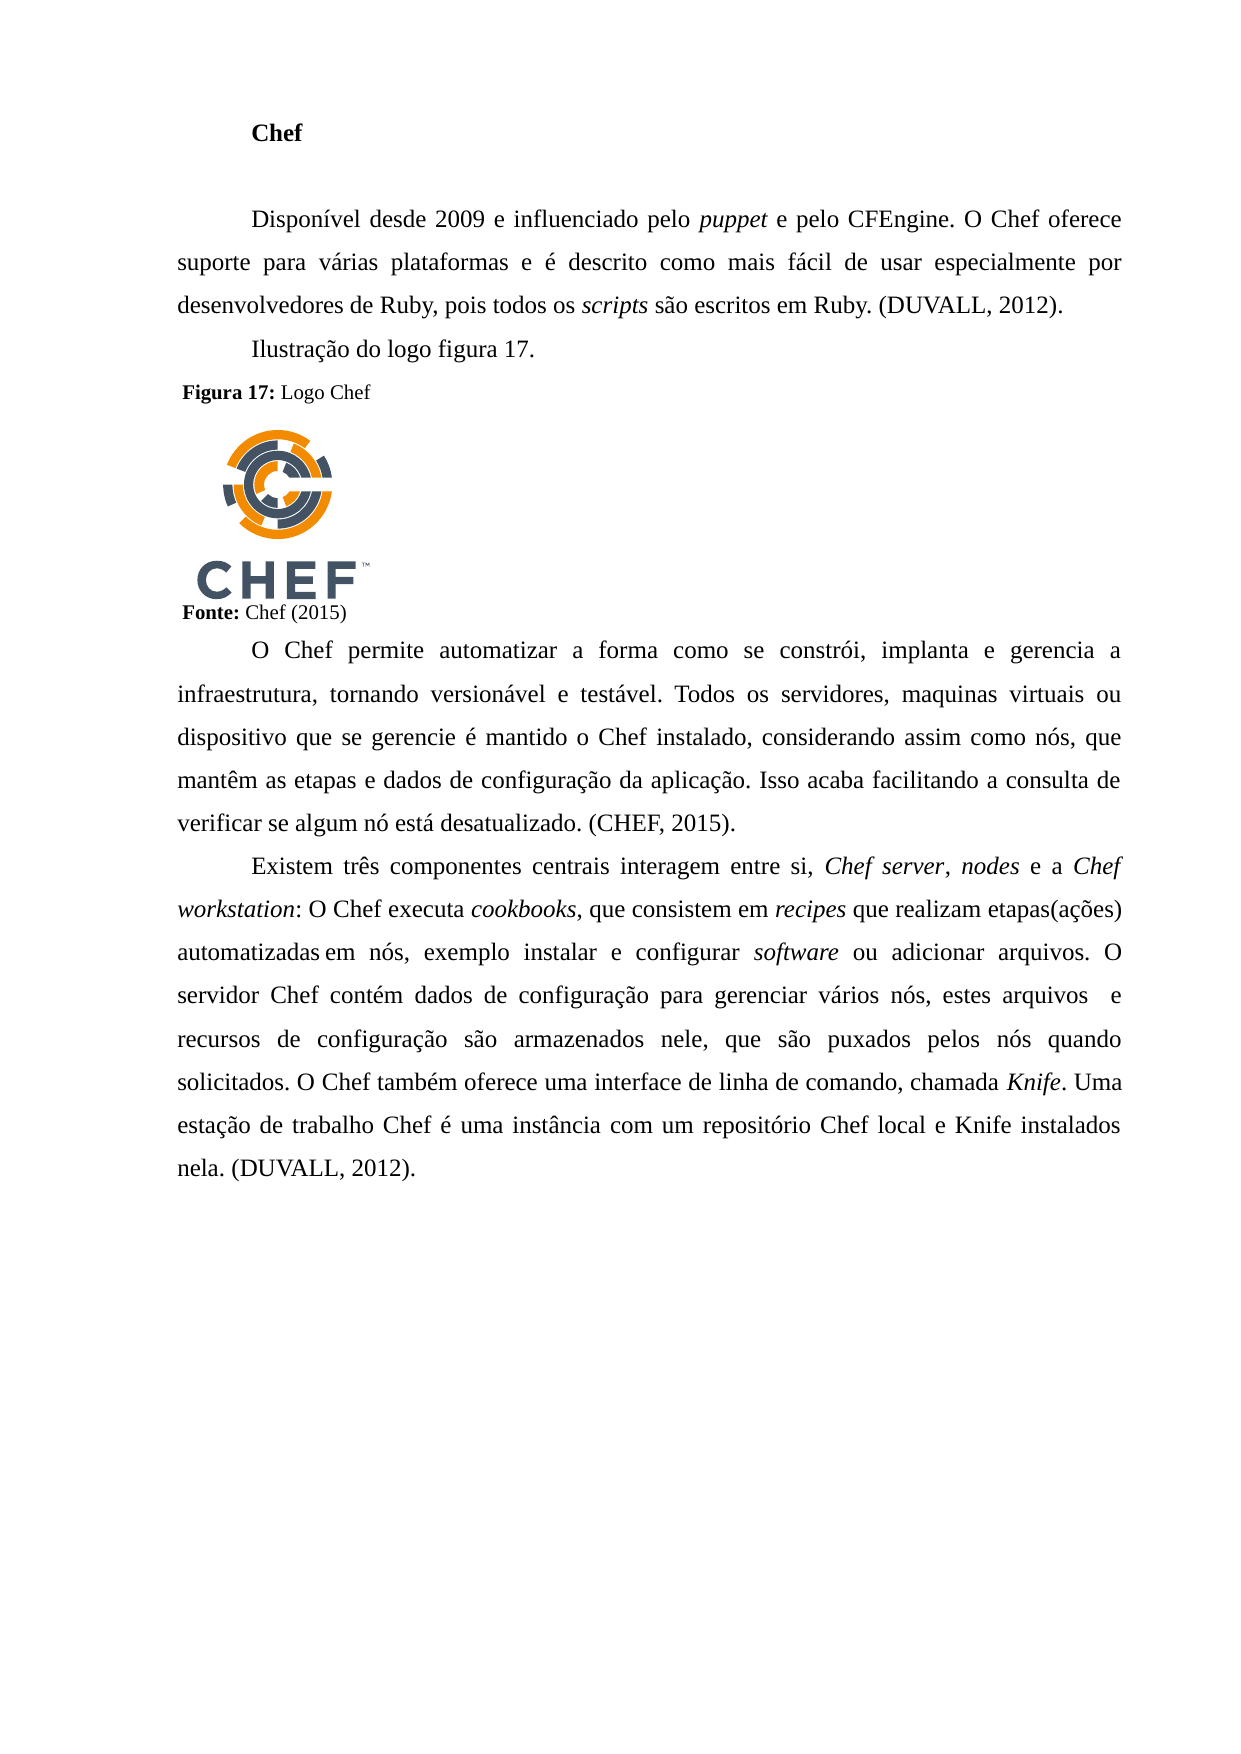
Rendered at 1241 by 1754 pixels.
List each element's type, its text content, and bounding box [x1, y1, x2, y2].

text Disponível desde 2009 e influenciado pelo puppet e pelo CFEngine. O Chef oferece suporte para várias plataformas e é descrito como mais fácil de usar especialmente por desenvolvedores de Ruby, pois todos os scripts são escritos em Ruby. (DUVALL, 2012). [177, 204, 1122, 319]
text Ilustração do logo figura 17. [177, 334, 1122, 362]
text O Chef permite automatizar a forma como se constrói, implanta e gerencia a infraestrutura, tornando versionável e testável. Todos os servidores, maquinas virtuais ou dispositivo que se gerencie é mantido o Chef instalado, considerando assim como nós, que mantêm as etapas e dados de configuração da aplicação. Isso acaba facilitando a consulta de verificar se algum nó está desatualizado. (CHEF, 2015). [177, 636, 1122, 837]
text Existem três componentes centrais interagem entre si, Chef server, nodes e a Chef workstation: O Chef executa cookbooks, que consistem em recipes que realizam etapas(ações) automatizadas em nós, exemplo instalar e configurar software ou adicionar arquivos. O servidor Chef contém dados de configuração para gerenciar vários nós, estes arquivos e recursos de configuração são armazenados nele, que são puxados pelos nós quando solicitados. O Chef também oferece uma interface de linha de comando, chamada Knife. Uma estação de trabalho Chef é uma instância com um repositório Chef local e Knife instalados nela. (DUVALL, 2012). [177, 851, 1122, 1182]
text Fonte: Chef (2015) [182, 429, 385, 624]
text Figura 17: Logo Chef [182, 380, 385, 404]
text Chef [177, 118, 1122, 147]
